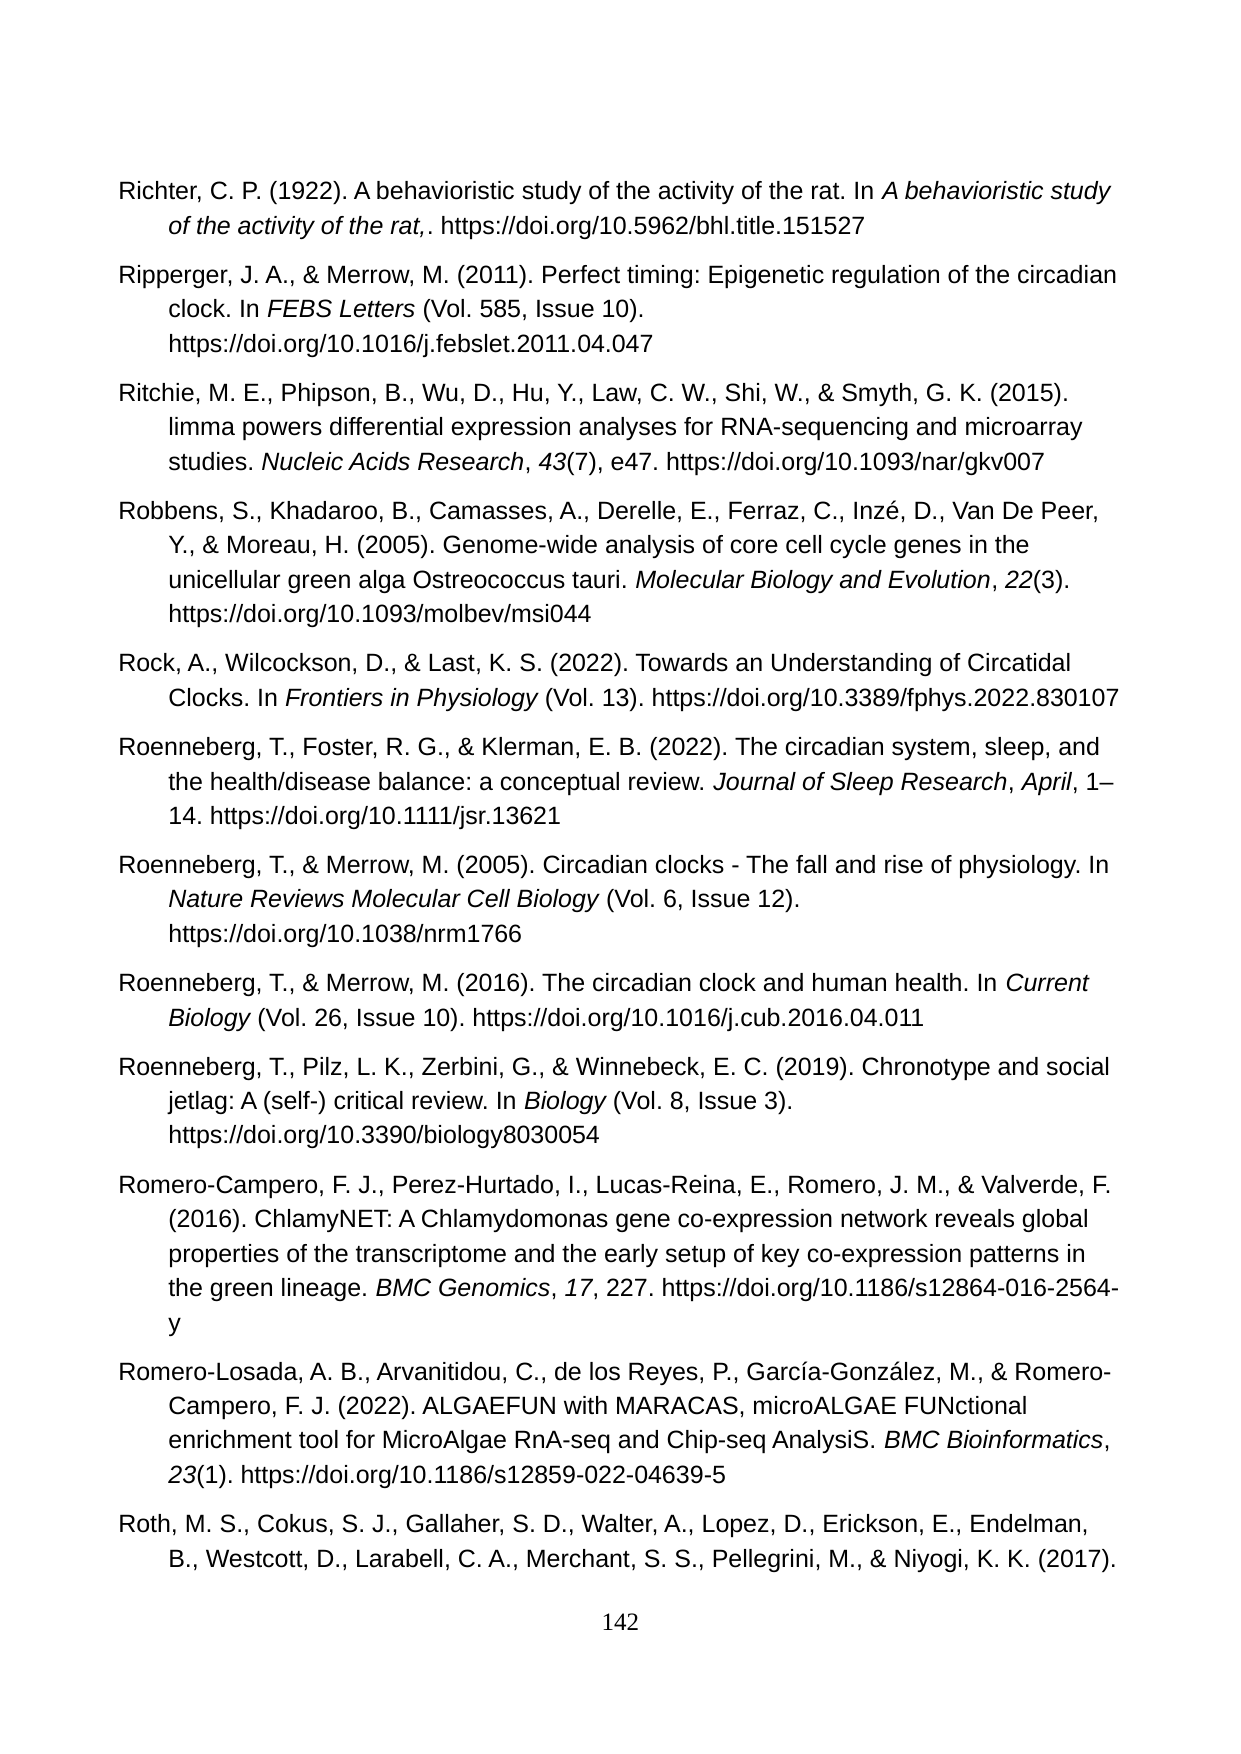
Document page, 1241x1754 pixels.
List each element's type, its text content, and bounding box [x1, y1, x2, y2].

text Romero-Losada, A. B., Arvanitidou, C., de los Reyes, P., García-González, M., & Romero-Campero, F. J. (2022). ALGAEFUN with MARACAS, microALGAE FUNctional enrichment tool for MicroAlgae RnA-seq and Chip-seq AnalysiS. BMC Bioinformatics, 23(1). https://doi.org/10.1186/s12859-022-04639-5 [118, 1357, 1122, 1489]
text Roth, M. S., Cokus, S. J., Gallaher, S. D., Walter, A., Lopez, D., Erickson, E., Endelman, B., Westcott, D., Larabell, C. A., Merchant, S. S., Pellegrini, M., & Niyogi, K. K. (2017). [118, 1509, 1122, 1572]
text Ritchie, M. E., Phipson, B., Wu, D., Hu, Y., Law, C. W., Shi, W., & Smyth, G. K. (2015). limma powers differential expression analyses for RNA-sequencing and microarray studies. Nucleic Acids Research, 43(7), e47. https://doi.org/10.1093/nar/gkv007 [118, 378, 1122, 476]
text Romero-Campero, F. J., Perez-Hurtado, I., Lucas-Reina, E., Romero, J. M., & Valverde, F. (2016). ChlamyNET: A Chlamydomonas gene co-expression network reveals global properties of the transcriptome and the early setup of key co-expression patterns in the green lineage. BMC Genomics, 17, 227. https://doi.org/10.1186/s12864-016-2564-y [118, 1169, 1122, 1336]
text Ripperger, J. A., & Merrow, M. (2011). Perfect timing: Epigenetic regulation of the circadian clock. In FEBS Letters (Vol. 585, Issue 10). https://doi.org/10.1016/j.febslet.2011.04.047 [118, 260, 1122, 358]
text Rock, A., Wilcockson, D., & Last, K. S. (2022). Towards an Understanding of Circatidal Clocks. In Frontiers in Physiology (Vol. 13). https://doi.org/10.3389/fphys.2022.830107 [118, 648, 1122, 712]
text Roenneberg, T., & Merrow, M. (2005). Circadian clocks - The fall and rise of physiology. In Nature Reviews Molecular Cell Biology (Vol. 6, Issue 12). https://doi.org/10.1038/nrm1766 [118, 850, 1122, 948]
text Roenneberg, T., Foster, R. G., & Klerman, E. B. (2022). The circadian system, sleep, and the health/disease balance: a conceptual review. Journal of Sleep Research, April, 1–14. https://doi.org/10.1111/jsr.13621 [118, 732, 1122, 830]
text Roenneberg, T., & Merrow, M. (2016). The circadian clock and human health. In Current Biology (Vol. 26, Issue 10). https://doi.org/10.1016/j.cub.2016.04.011 [118, 968, 1122, 1031]
text Robbens, S., Khadaroo, B., Camasses, A., Derelle, E., Ferraz, C., Inzé, D., Van De Peer, Y., & Moreau, H. (2005). Genome-wide analysis of core cell cycle genes in the unicellular green alga Ostreococcus tauri. Molecular Biology and Evolution, 22(3). https://doi.org/10.1093/molbev/msi044 [118, 496, 1122, 628]
text Roenneberg, T., Pilz, L. K., Zerbini, G., & Winnebeck, E. C. (2019). Chronotype and social jetlag: A (self-) critical review. In Biology (Vol. 8, Issue 3). https://doi.org/10.3390/biology8030054 [118, 1052, 1122, 1149]
text Richter, C. P. (1922). A behavioristic study of the activity of the rat. In A behavioristic study of the activity of the rat,. https://doi.org/10.5962/bhl.title.151527 [118, 176, 1122, 239]
